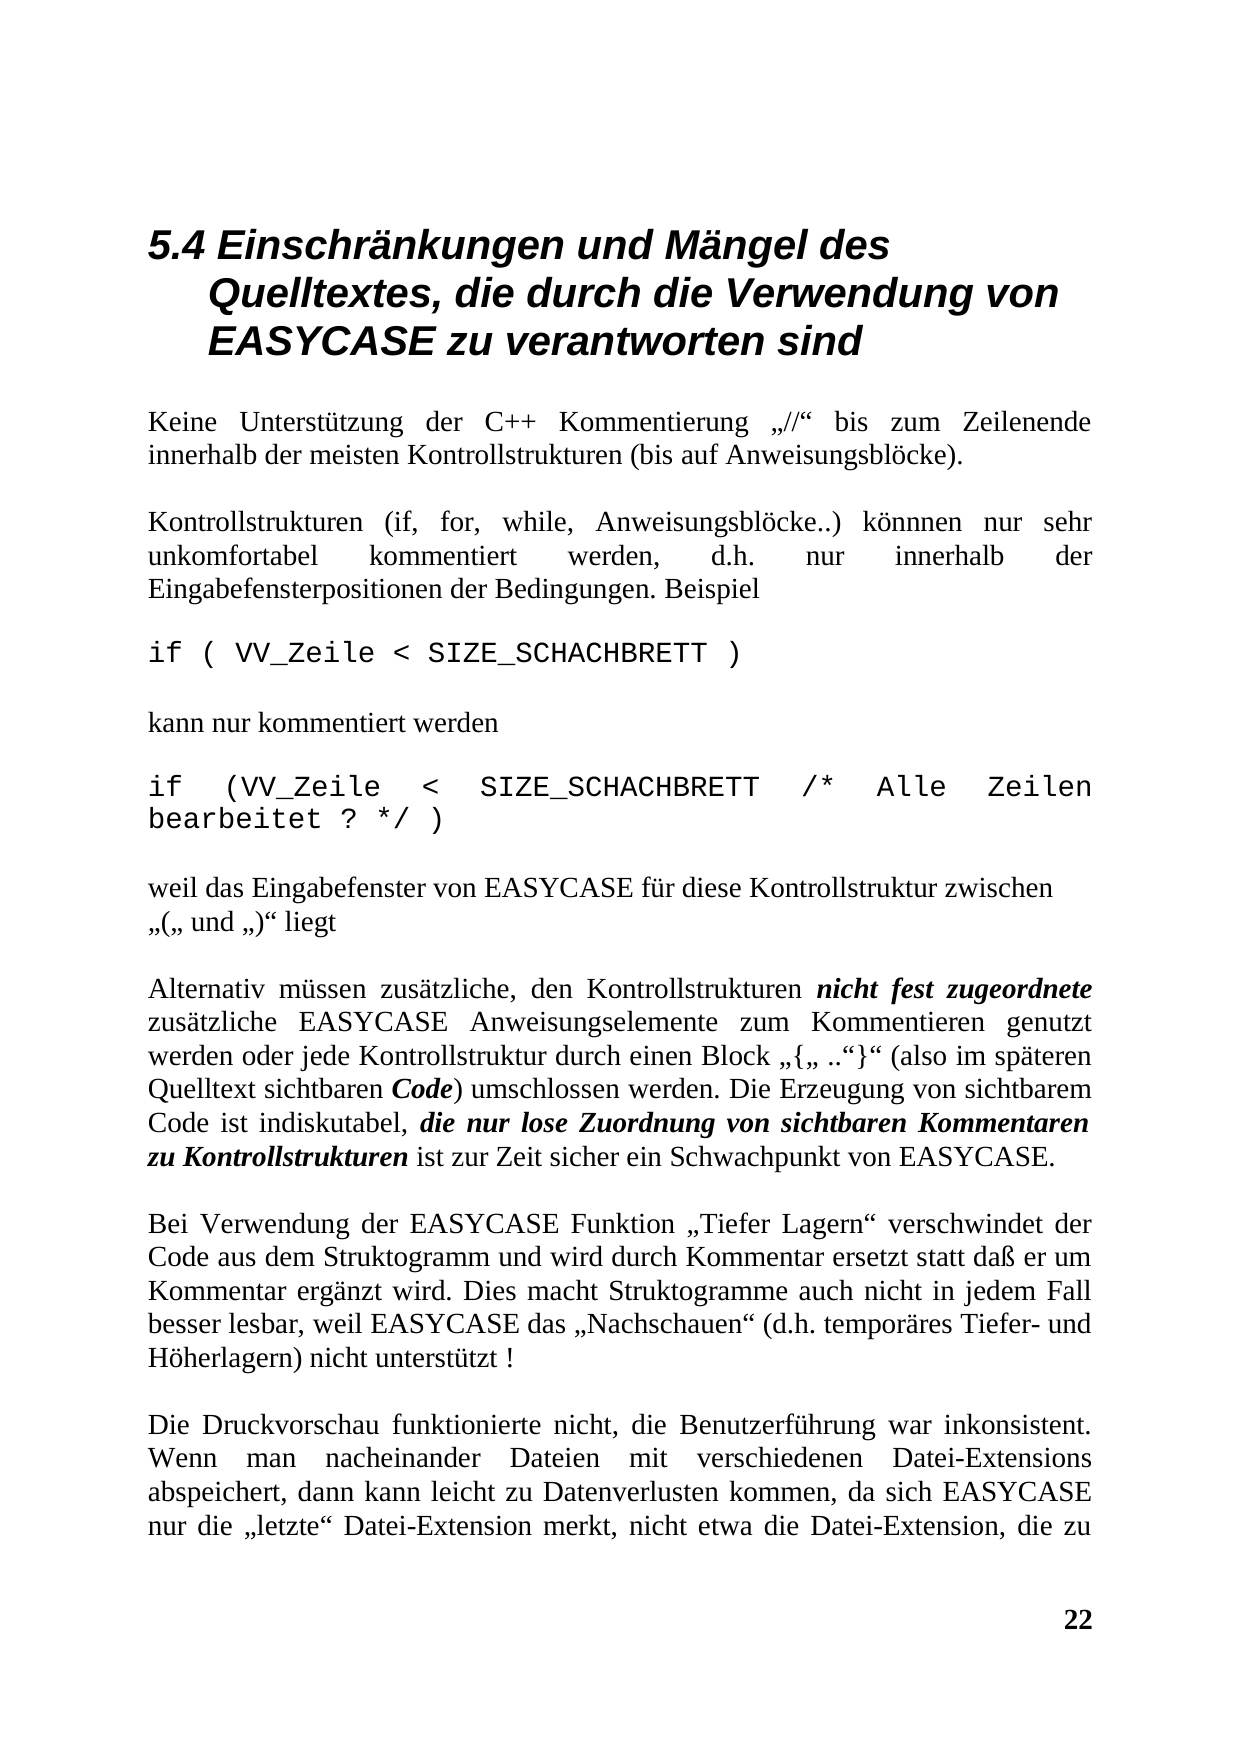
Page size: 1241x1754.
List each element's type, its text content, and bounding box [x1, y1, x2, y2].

text Kontrollstrukturen (if, for, while, Anweisungsblöcke..) könnnen nur sehr unkomfortabel kommentiert werden, d.h. nur innerhalb der Eingabefensterpositionen der Bedingungen. Beispiel [148, 505, 1093, 605]
text „(„ und „)“ liegt [148, 904, 1093, 938]
text if (VV_Zeile < SIZE_SCHACHBRETT /* Alle Zeilen bearbeitet ? */ ) [148, 772, 1093, 837]
text Die Druckvorschau funktionierte nicht, die Benutzerführung war inkonsistent. Wenn man nacheinander Dateien mit verschiedenen Datei-Extensions abspeichert, dann kann leicht zu Datenverlusten kommen, da sich EASYCASE nur die „letzte“ Datei-Extension merkt, nicht etwa die Datei-Extension, die zu [148, 1407, 1093, 1541]
text Keine Unterstützung der C++ Kommentierung „//“ bis zum Zeilenende innerhalb der meisten Kontrollstrukturen (bis auf Anweisungsblöcke). [148, 404, 1093, 471]
text weil das Eingabefenster von EASYCASE für diese Kontrollstruktur zwischen [148, 871, 1093, 904]
text Alternativ müssen zusätzliche, den Kontrollstrukturen nicht fest zugeordnete zusätzliche EASYCASE Anweisungselemente zum Kommentieren genutzt werden oder jede Kontrollstruktur durch einen Block „{„ ..“}“ (also im späteren Quelltext sichtbaren Code) umschlossen werden. Die Erzeugung von sichtbarem Code ist indiskutabel, die nur lose Zuordnung von sichtbaren Kommentaren zu Kontrollstrukturen ist zur Zeit sicher ein Schwachpunkt von EASYCASE. [148, 971, 1093, 1172]
subtitle 5.4 Einschränkungen und Mängel des Quelltextes, die durch die Verwendung von EASYCASE zu verantworten sind [148, 221, 1093, 364]
text kann nur kommentiert werden [148, 705, 1093, 738]
text if ( VV_Zeile < SIZE_SCHACHBRETT ) [148, 639, 1093, 671]
text Bei Verwendung der EASYCASE Funktion „Tiefer Lagern“ verschwindet der Code aus dem Struktogramm und wird durch Kommentar ersetzt statt daß er um Kommentar ergänzt wird. Dies macht Struktogramme auch nicht in jedem Fall besser lesbar, weil EASYCASE das „Nachschauen“ (d.h. temporäres Tiefer- und Höherlagern) nicht unterstützt ! [148, 1206, 1093, 1374]
